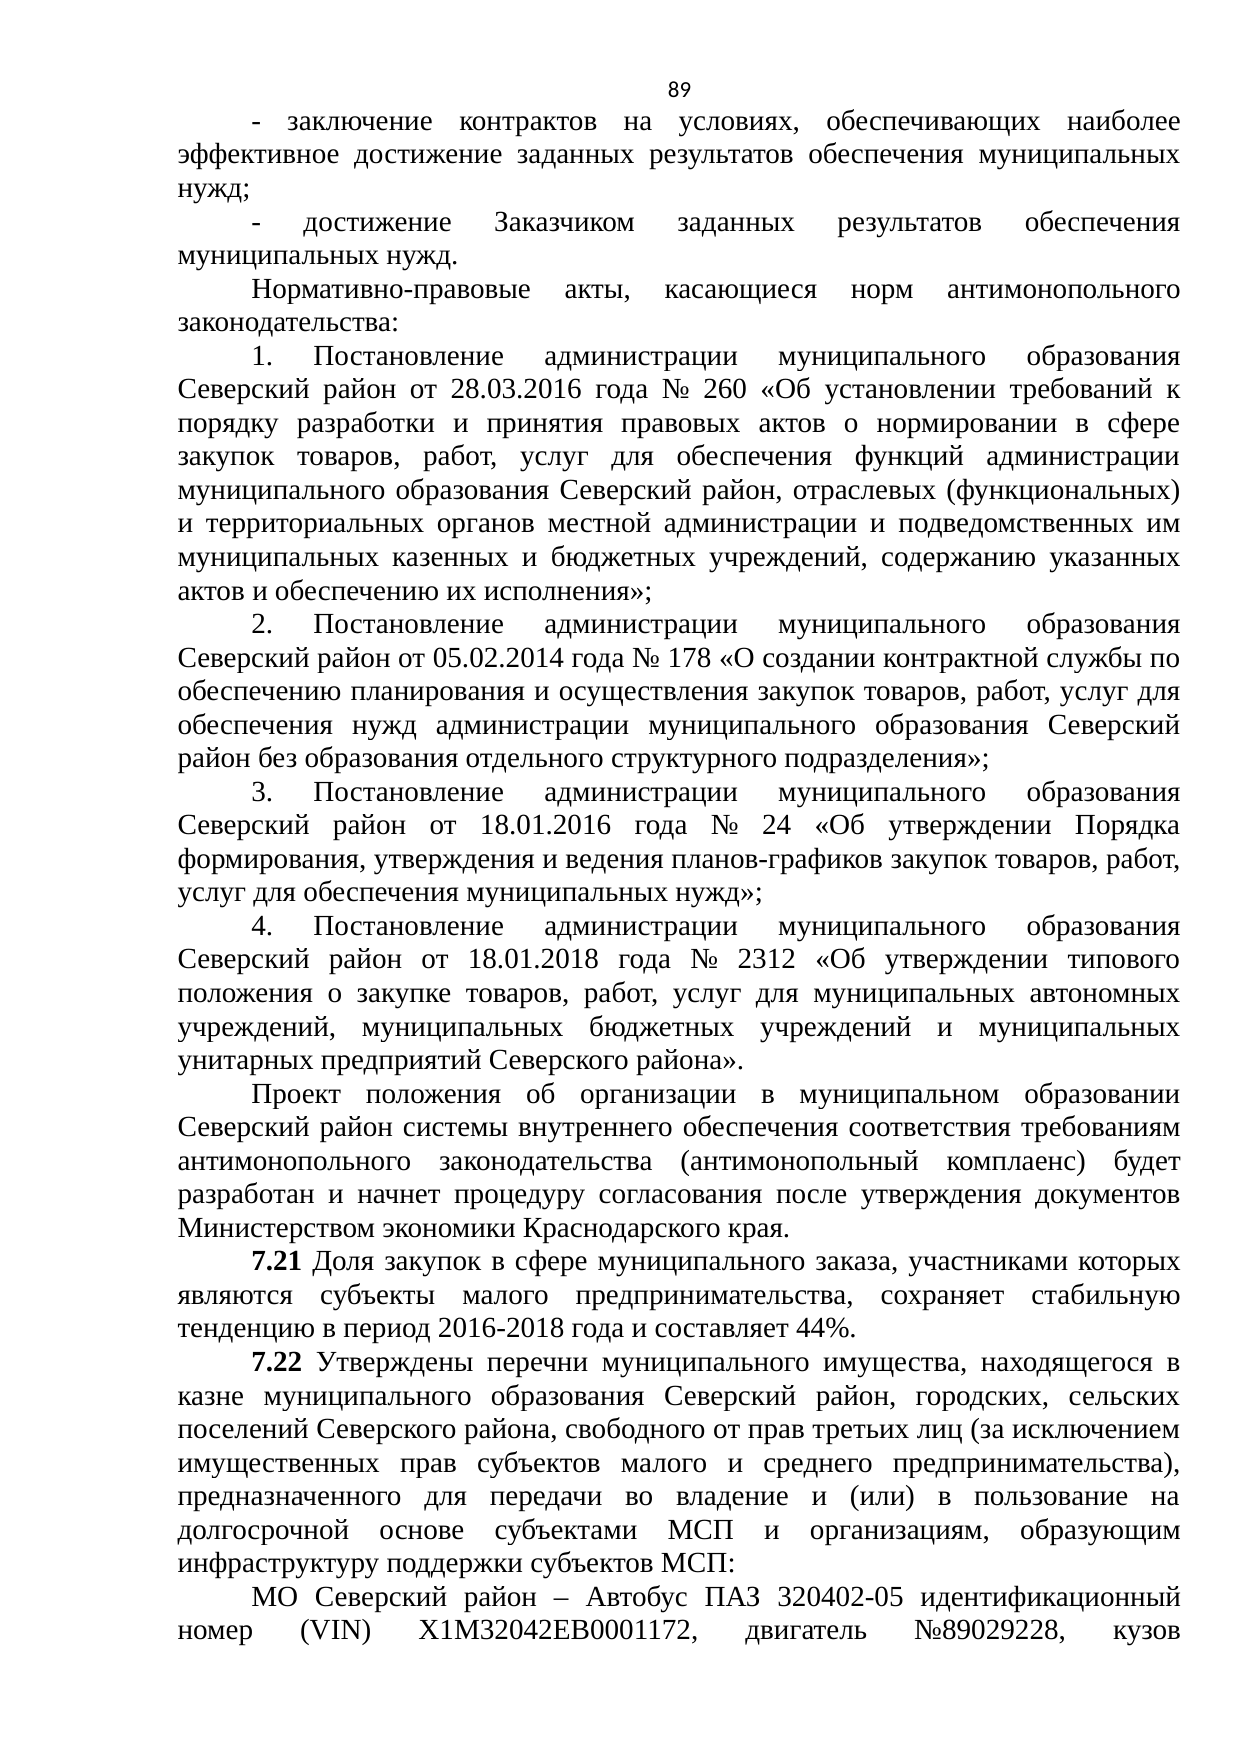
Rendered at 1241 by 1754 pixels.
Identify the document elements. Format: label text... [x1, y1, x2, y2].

text 3. Постановление администрации муниципального образования Северский район от 18.01.2016 года № 24 «Об утверждении Порядка формирования, утверждения и ведения планов-графиков закупок товаров, работ, услуг для обеспечения муниципальных нужд»; [177, 774, 1181, 908]
text Нормативно-правовые акты, касающиеся норм антимонопольного законодательства: [177, 271, 1181, 338]
text МО Северский район – Автобус ПАЗ 320402-05 идентификационный номер (VIN) Х1М32042ЕВ0001172, двигатель №89029228, кузов [177, 1579, 1181, 1646]
text Проект положения об организации в муниципальном образовании Северский район системы внутреннего обеспечения соответствия требованиям антимонопольного законодательства (антимонопольный комплаенс) будет разработан и начнет процедуру согласования после утверждения документов Министерством экономики Краснодарского края. [177, 1076, 1181, 1243]
text 7.22 Утверждены перечни муниципального имущества, находящегося в казне муниципального образования Северский район, городских, сельских поселений Северского района, свободного от прав третьих лиц (за исключением имущественных прав субъектов малого и среднего предпринимательства), предназначенного для передачи во владение и (или) в пользование на долгосрочной основе субъектами МСП и организациям, образующим инфраструктуру поддержки субъектов МСП: [177, 1344, 1181, 1579]
text 4. Постановление администрации муниципального образования Северский район от 18.01.2018 года № 2312 «Об утверждении типового положения о закупке товаров, работ, услуг для муниципальных автономных учреждений, муниципальных бюджетных учреждений и муниципальных унитарных предприятий Северского района». [177, 908, 1181, 1076]
text 2. Постановление администрации муниципального образования Северский район от 05.02.2014 года № 178 «О создании контрактной службы по обеспечению планирования и осуществления закупок товаров, работ, услуг для обеспечения нужд администрации муниципального образования Северский район без образования отдельного структурного подразделения»; [177, 606, 1181, 774]
text - заключение контрактов на условиях, обеспечивающих наиболее эффективное достижение заданных результатов обеспечения муниципальных нужд; [177, 103, 1181, 204]
text 7.21 Доля закупок в сфере муниципального заказа, участниками которых являются субъекты малого предпринимательства, сохраняет стабильную тенденцию в период 2016-2018 года и составляет 44%. [177, 1243, 1181, 1344]
text 1. Постановление администрации муниципального образования Северский район от 28.03.2016 года № 260 «Об установлении требований к порядку разработки и принятия правовых актов о нормировании в сфере закупок товаров, работ, услуг для обеспечения функций администрации муниципального образования Северский район, отраслевых (функциональных) и территориальных органов местной администрации и подведомственных им муниципальных казенных и бюджетных учреждений, содержанию указанных актов и обеспечению их исполнения»; [177, 338, 1181, 606]
text - достижение Заказчиком заданных результатов обеспечения муниципальных нужд. [177, 204, 1181, 271]
